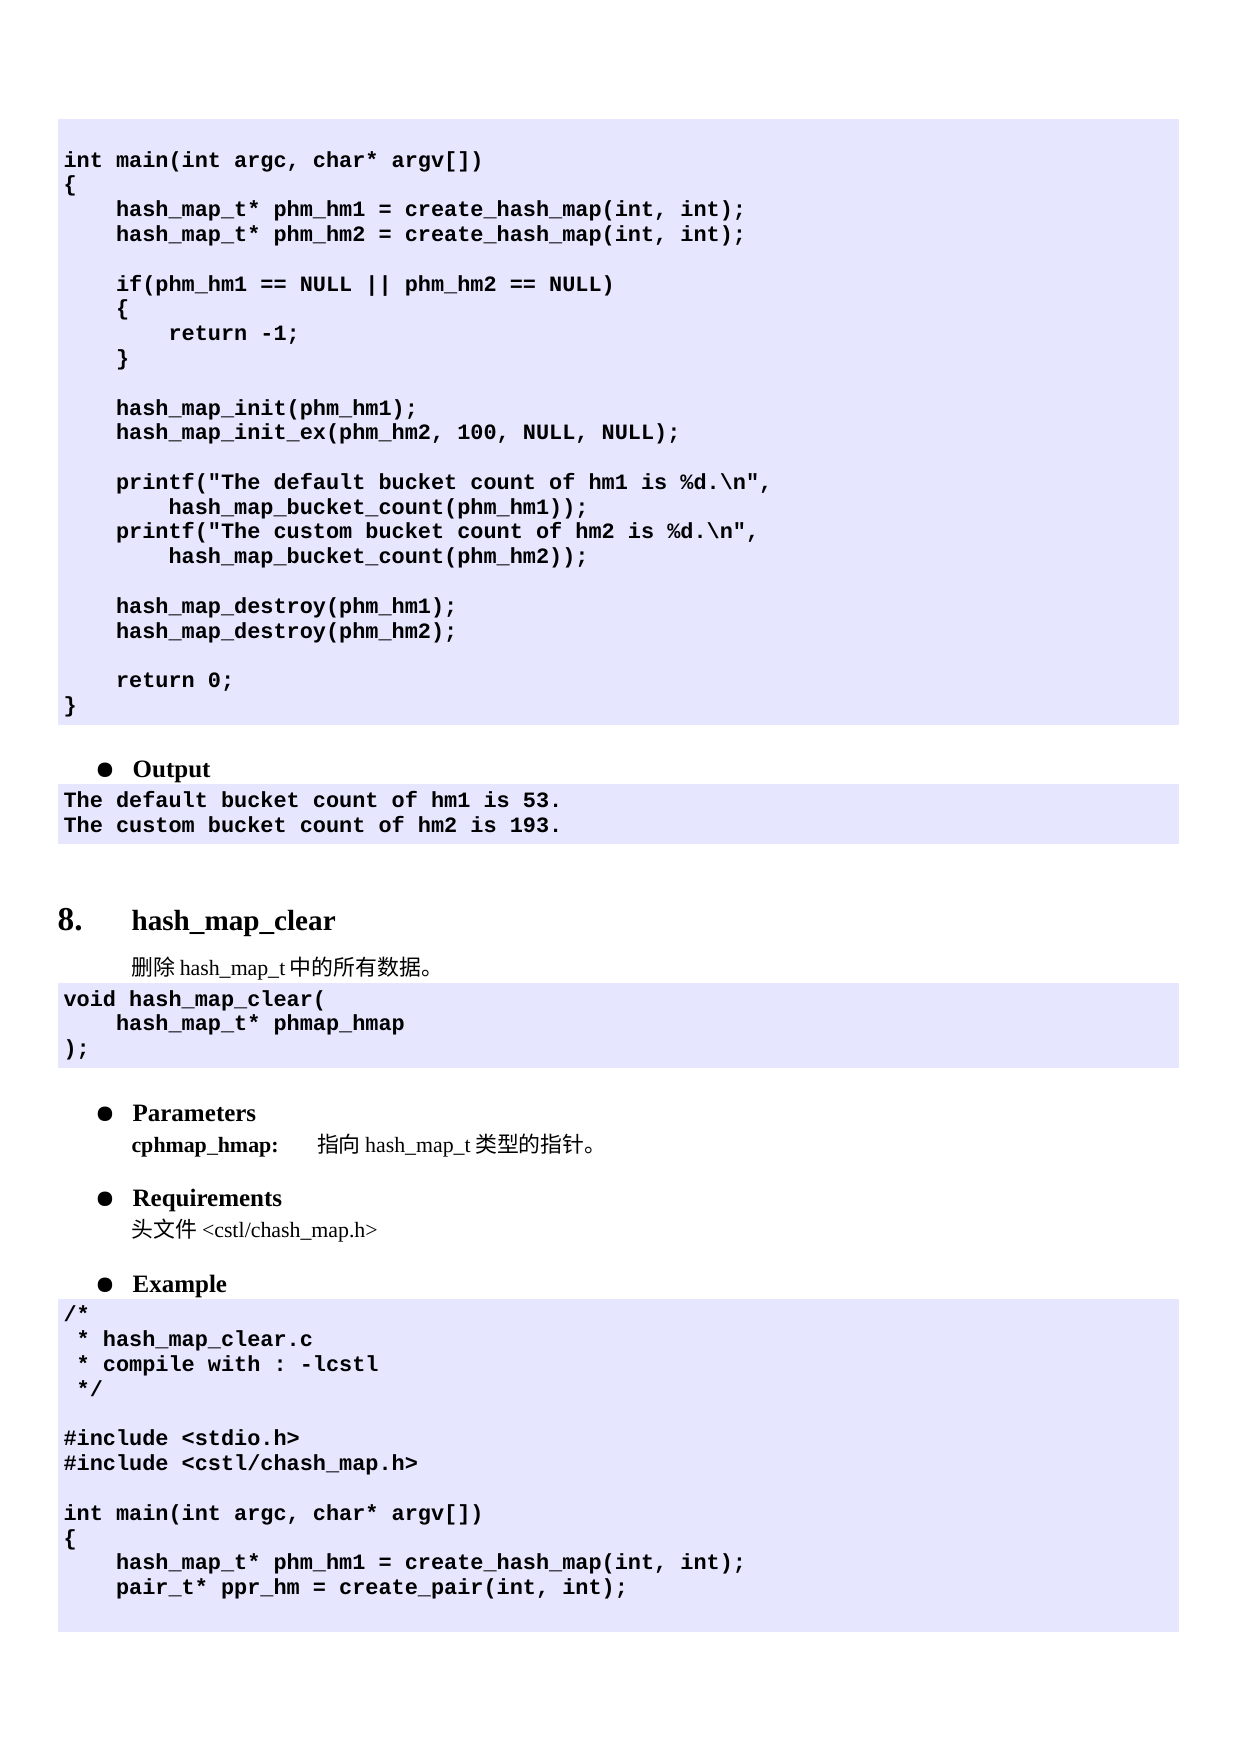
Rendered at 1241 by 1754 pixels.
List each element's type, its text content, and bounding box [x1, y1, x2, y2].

table_header The default bucket count of hm1 is 53. The custom bucket count of hm2 is 193. [58, 784, 1179, 844]
text cphmap_hmap: 指向hash_map_t类型的指针。 [57, 1127, 1179, 1158]
subtitle hash_map_clear [57, 899, 1179, 938]
list Example [95, 1269, 1179, 1298]
text 删除hash_map_t中的所有数据。 [57, 950, 1179, 982]
list Parameters [95, 1098, 1179, 1127]
list Requirements [95, 1183, 1179, 1212]
text 头文件 <cstl/chash_map.h> [57, 1212, 1179, 1244]
table_header int main(int argc, char* argv[]) { hash_map_t* phm_hm1 = create_hash_map(int, int); hash_map_t* phm_hm2 = create_hash_map(int, int); if(phm_hm1 == NULL || phm_hm2 == NULL) { return -1; } hash_map_init(phm_hm1); hash_map_init_ex(phm_hm2, 100, NULL, NULL); printf("The default bucket count of hm1 is %d.\n", hash_map_bucket_count(phm_hm1)); printf("The custom bucket count of hm2 is %d.\n", hash_map_bucket_count(phm_hm2)); hash_map_destroy(phm_hm1); hash_map_destroy(phm_hm2); return 0; } [58, 119, 1179, 725]
table_header /* * hash_map_clear.c * compile with : -lcstl */ #include <stdio.h> #include <cstl/chash_map.h> int main(int argc, char* argv[]) { hash_map_t* phm_hm1 = create_hash_map(int, int); pair_t* ppr_hm = create_pair(int, int); [58, 1299, 1179, 1632]
list Output [95, 754, 1179, 783]
table_header void hash_map_clear( hash_map_t* phmap_hmap ); [58, 983, 1179, 1068]
